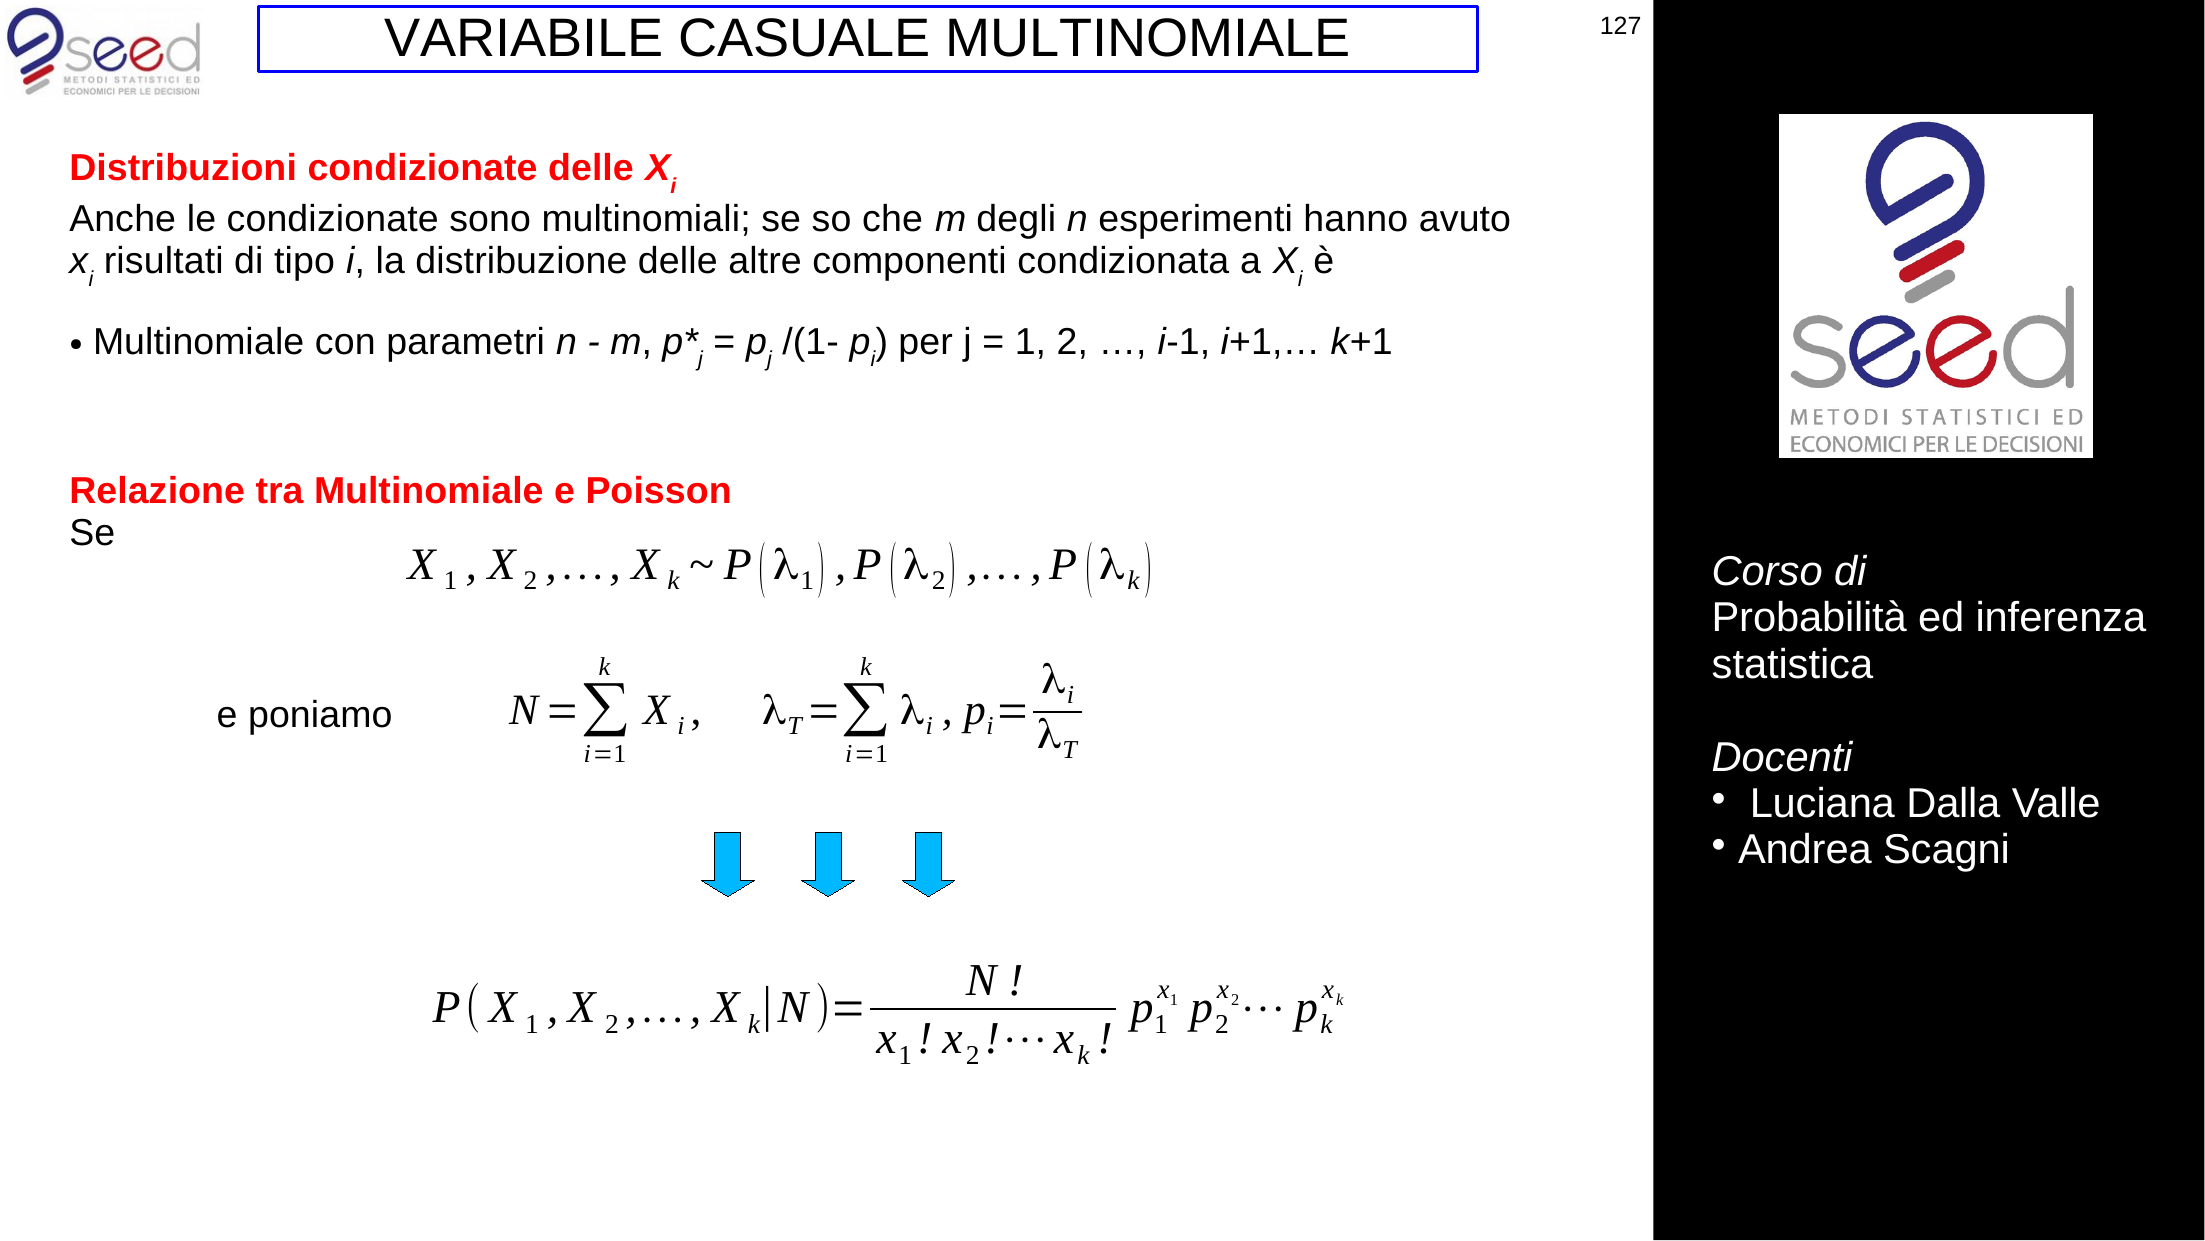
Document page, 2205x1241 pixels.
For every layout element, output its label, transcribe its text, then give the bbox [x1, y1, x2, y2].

chart [396, 539, 1162, 600]
text_box [701, 832, 755, 897]
text_box Distribuzioni condizionate delle Xi Anche le condizionate sono multinomiali; se so che m degli n esperimenti hanno avuto xi risultati di tipo i, la distribuzione delle altre componenti condizionata a Xi è Multinomiale con parametri n - m, p*j = pj /(1- pi) per j = 1, 2, …, i-1, i+1,… k+1 [69, 146, 1534, 381]
text_box [902, 832, 955, 897]
picture [1779, 114, 2093, 458]
chart [423, 954, 1351, 1070]
text_box Relazione tra Multinomiale e Poisson Se [69, 469, 1534, 589]
text_box e poniamo [216, 693, 394, 736]
chart [500, 651, 1091, 769]
text_box [801, 832, 855, 897]
picture [5, 5, 203, 98]
text_box VARIABILE CASUALE MULTINOMIALE [258, 6, 1478, 72]
